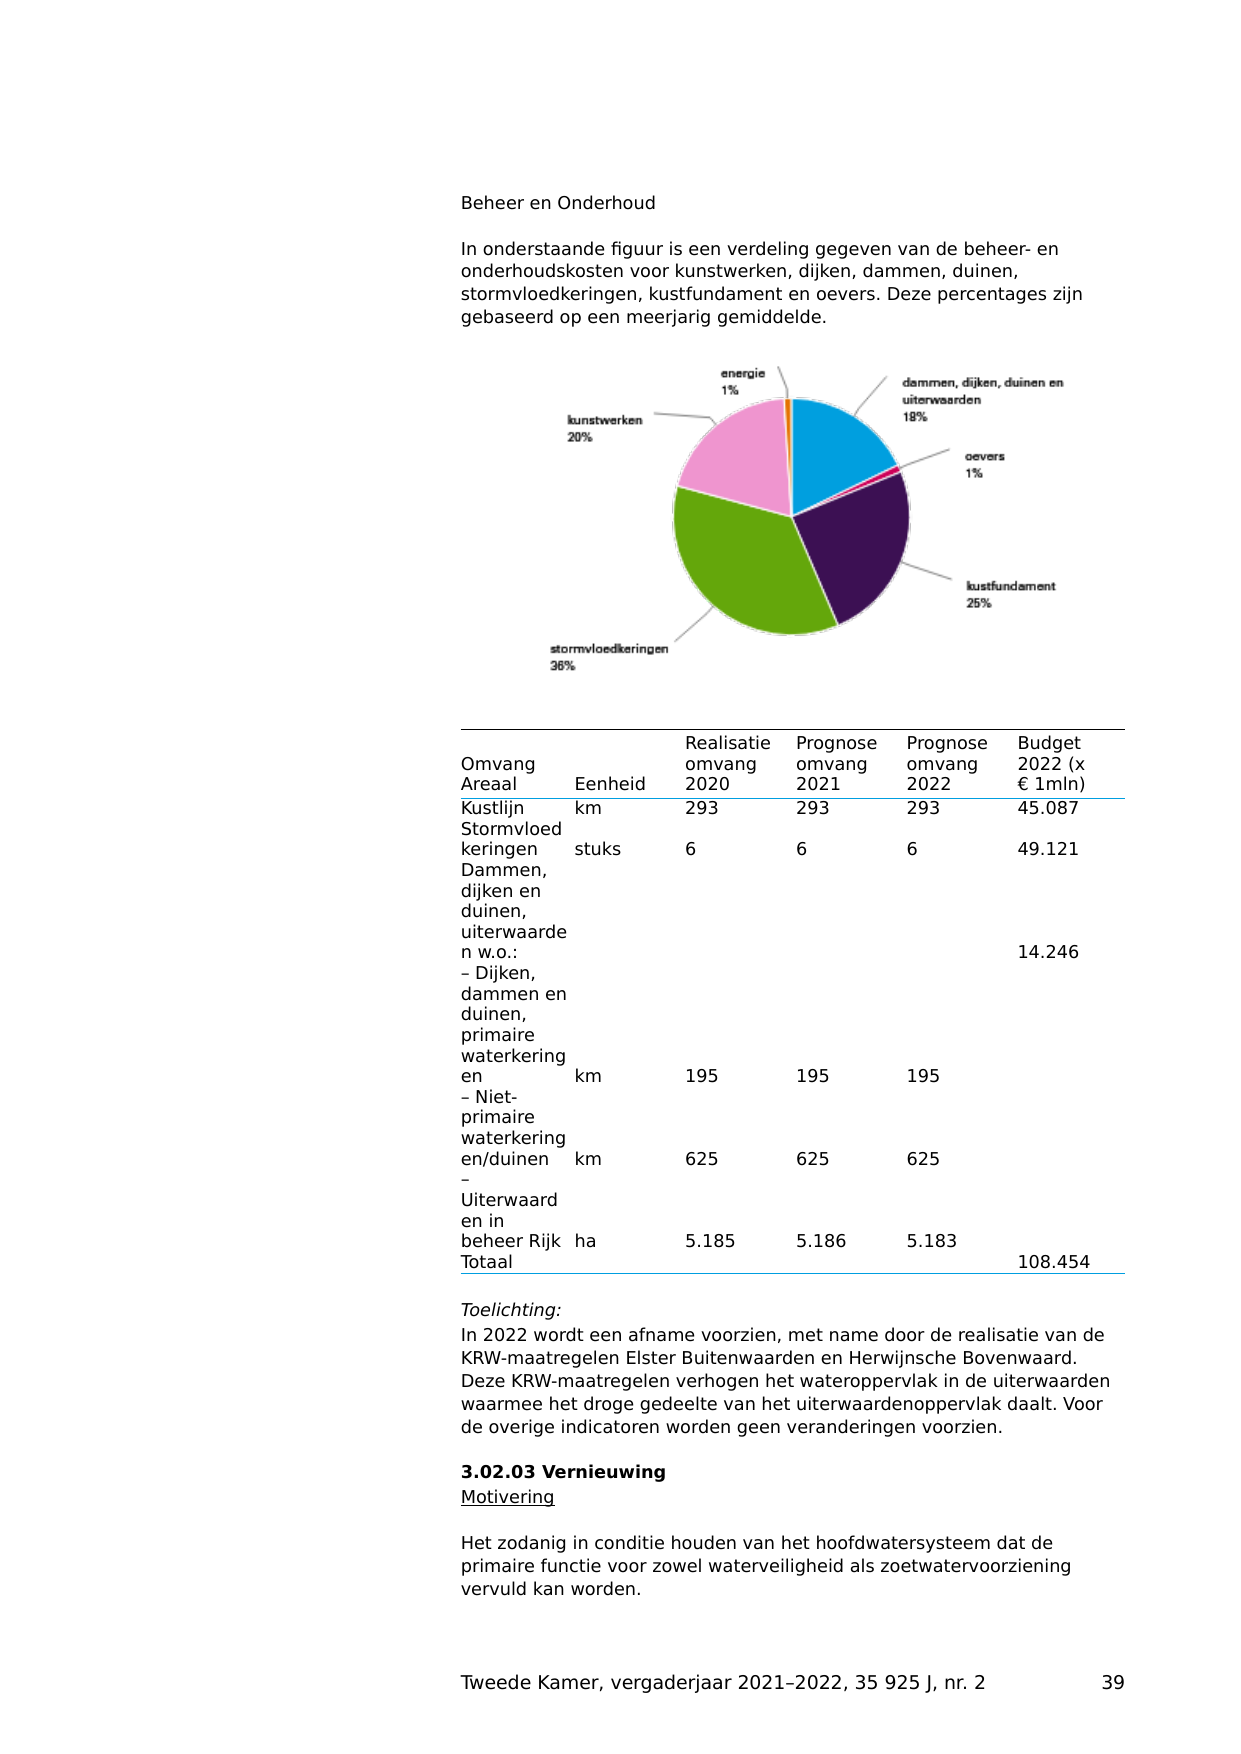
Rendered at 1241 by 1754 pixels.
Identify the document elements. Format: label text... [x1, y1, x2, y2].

table_cell ha [571, 1169, 682, 1252]
table_cell 195 [682, 963, 793, 1087]
table_cell [571, 1252, 682, 1272]
table_cell [1014, 963, 1125, 1087]
table_cell [904, 860, 1014, 963]
table_cell [904, 1252, 1014, 1272]
table_cell 625 [904, 1087, 1014, 1169]
table_cell 6 [682, 819, 793, 860]
table_cell stuks [571, 819, 682, 860]
table_cell Totaal [461, 1252, 571, 1272]
text Beheer en Onderhoud [461, 191, 1125, 214]
table_cell – Dijken, dammen en duinen, primaire waterkeringen [461, 963, 571, 1087]
table_cell Prognose omvang 2021 [793, 730, 903, 798]
table_header Tabel 23 Areaal waterveiligheid [461, 704, 1125, 729]
table_cell 195 [793, 963, 903, 1087]
table_cell km [571, 1087, 682, 1169]
table_cell 625 [793, 1087, 903, 1169]
table_cell Prognose omvang 2022 [904, 730, 1014, 798]
table_cell Realisatie omvang 2020 [682, 730, 793, 798]
text Het zodanig in conditie houden van het hoofdwatersysteem dat de primaire functie voor zowel waterveiligheid als zoetwatervoorziening vervuld kan worden. [461, 1531, 1125, 1600]
table_cell Dammen, dijken en duinen, uiterwaarden w.o.: [461, 860, 571, 963]
table_cell 5.186 [793, 1169, 903, 1252]
text 3.02.03 Vernieuwing [461, 1461, 1125, 1483]
table_cell 5.185 [682, 1169, 793, 1252]
table_cell 6 [793, 819, 903, 860]
table_cell Eenheid [571, 730, 682, 798]
table_cell [1014, 1169, 1125, 1252]
table_cell 195 [904, 963, 1014, 1087]
table_cell – Uiterwaarden in beheer Rijk [461, 1169, 571, 1252]
table_cell 293 [793, 799, 903, 819]
table_cell Omvang Areaal [461, 730, 571, 798]
table_cell Stormvloedkeringen [461, 819, 571, 860]
text In onderstaande figuur is een verdeling gegeven van de beheer- en onderhoudskosten voor kunstwerken, dijken, dammen, duinen, stormvloedkeringen, kustfundament en oevers. Deze percentages zijn gebaseerd op een meerjarig gemiddelde. [461, 237, 1125, 328]
table_cell 5.183 [904, 1169, 1014, 1252]
text In 2022 wordt een afname voorzien, met name door de realisatie van de KRW-maatregelen Elster Buitenwaarden en Herwijnsche Bovenwaard. Deze KRW-maatregelen verhogen het wateroppervlak in de uiterwaarden waarmee het droge gedeelte van het uiterwaardenoppervlak daalt. Voor de overige indicatoren worden geen veranderingen voorzien. [461, 1323, 1125, 1438]
table_cell 45.087 [1014, 799, 1125, 819]
table_cell 14.246 [1014, 860, 1125, 963]
table_cell [793, 860, 903, 963]
table_cell Kustlijn [461, 799, 571, 819]
table_cell 625 [682, 1087, 793, 1169]
text Motivering [461, 1486, 1125, 1508]
table_cell [571, 860, 682, 963]
table_cell [793, 1252, 903, 1272]
table_cell Budget 2022 (x € 1mln) [1014, 730, 1125, 798]
table_cell [1014, 1087, 1125, 1169]
table_cell – Niet-primaire waterkeringen/duinen [461, 1087, 571, 1169]
table_cell 49.121 [1014, 819, 1125, 860]
table_cell 108.454 [1014, 1252, 1125, 1272]
table_cell [682, 1252, 793, 1272]
table_cell km [571, 963, 682, 1087]
table_cell 6 [904, 819, 1014, 860]
table_cell km [571, 799, 682, 819]
table_cell [682, 860, 793, 963]
table_cell 293 [904, 799, 1014, 819]
text Toelichting: [461, 1298, 1125, 1321]
table_cell 293 [682, 799, 793, 819]
